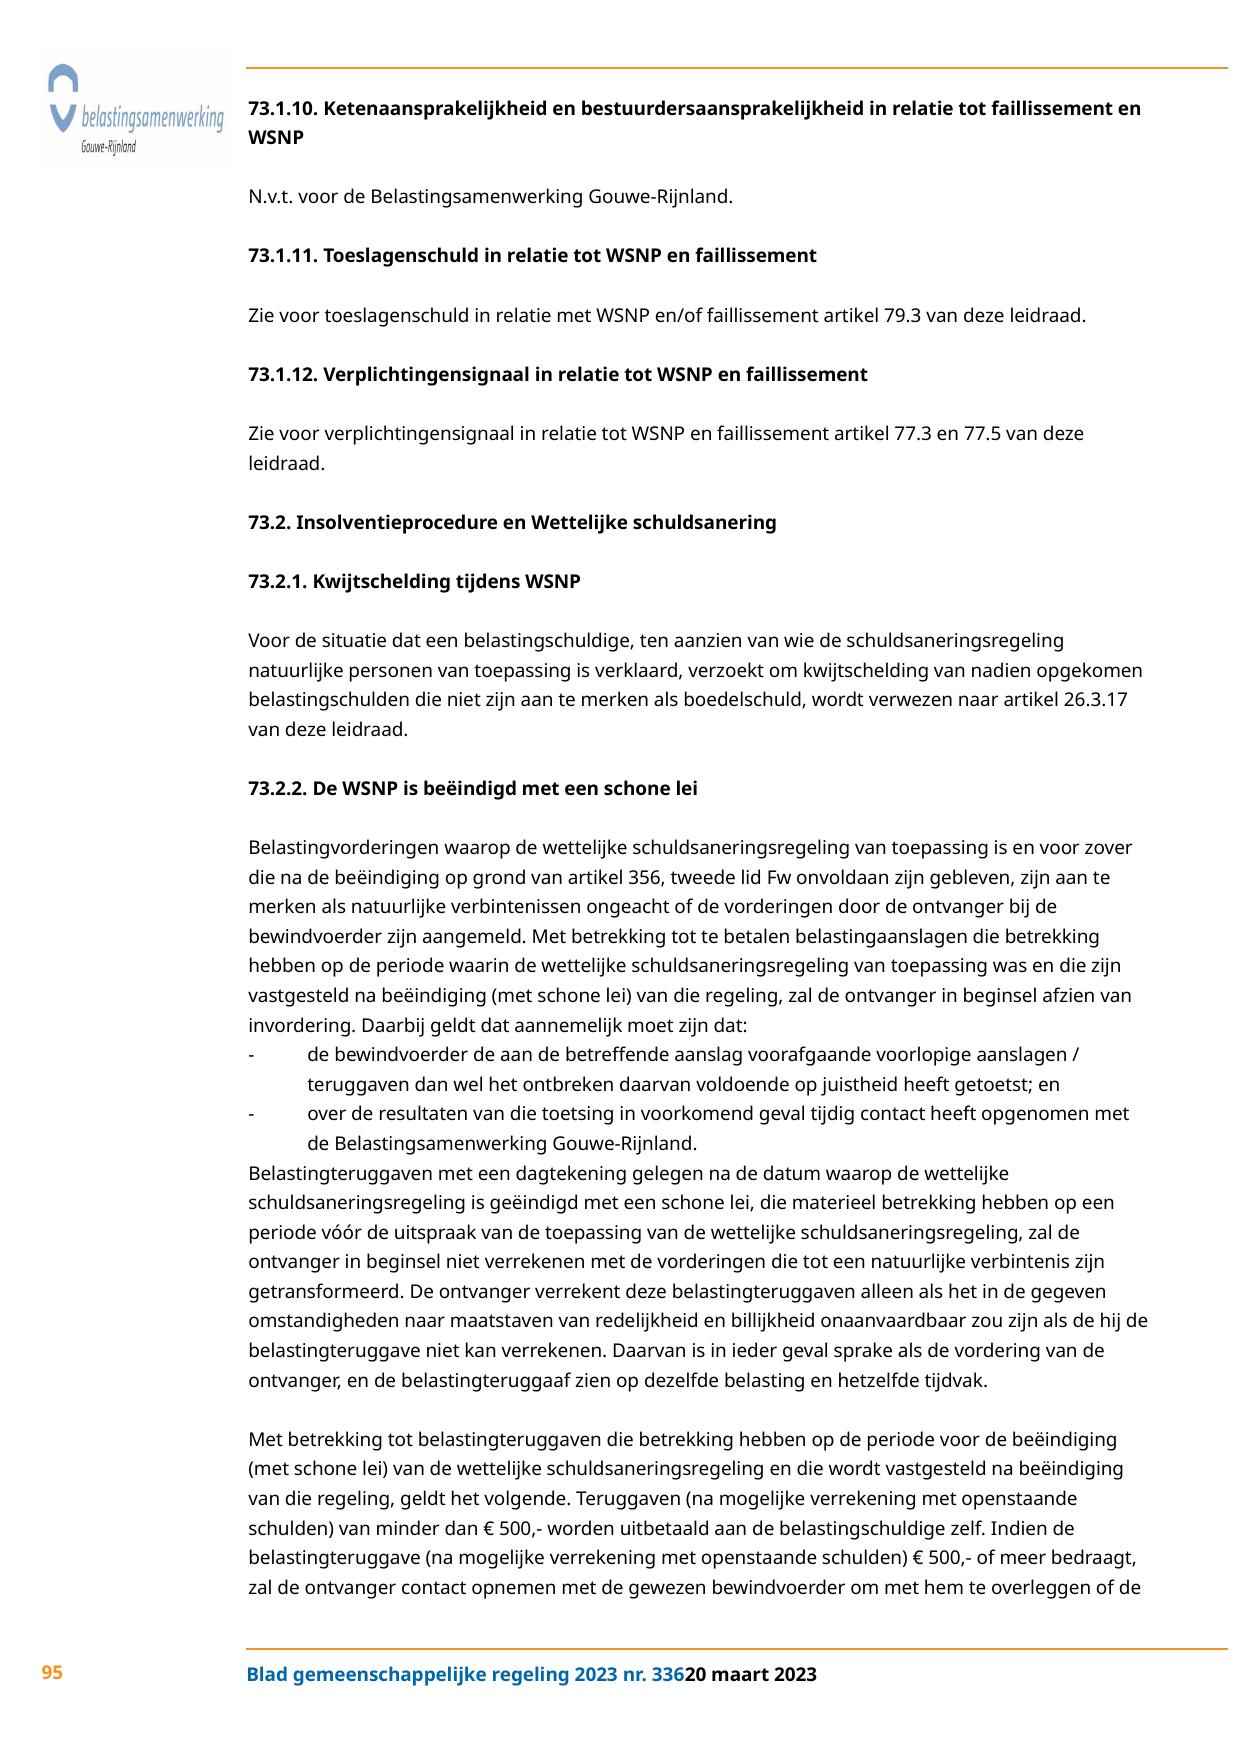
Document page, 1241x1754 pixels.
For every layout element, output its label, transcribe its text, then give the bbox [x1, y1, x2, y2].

text Belastingvorderingen waarop de wettelijke schuldsaneringsregeling van toepassing is en voor zover die na de beëindiging op grond van artikel 356, tweede lid Fw onvoldaan zijn gebleven, zijn aan te merken als natuurlijke verbintenissen ongeacht of de vorderingen door de ontvanger bij de bewindvoerder zijn aangemeld. Met betrekking tot te betalen belastingaanslagen die betrekking hebben op de periode waarin de wettelijke schuldsaneringsregeling van toepassing was en die zijn vastgesteld na beëindiging (met schone lei) van die regeling, zal de ontvanger in beginsel afzien van invordering. Daarbij geldt dat aannemelijk moet zijn dat: [248, 834, 1152, 1038]
text 73.2.2. De WSNP is beëindigd met een schone lei [248, 775, 1152, 801]
list over de resultaten van die toetsing in voorkomend geval tijdig contact heeft opgenomen met de Belastingsamenwerking Gouwe-Rijnland. [248, 1101, 1152, 1156]
text 73.2.1. Kwijtschelding tijdens WSNP [248, 568, 1152, 594]
text 73.1.10. Ketenaansprakelijkheid en bestuurdersaansprakelijkheid in relatie tot faillissement en WSNP [248, 95, 1152, 150]
text Voor de situatie dat een belastingschuldige, ten aanzien van wie de schuldsaneringsregeling natuurlijke personen van toepassing is verklaard, verzoekt om kwijtschelding van nadien opgekomen belastingschulden die niet zijn aan te merken als boedelschuld, wordt verwezen naar artikel 26.3.17 van deze leidraad. [248, 627, 1152, 742]
text Zie voor toeslagenschuld in relatie met WSNP en/of faillissement artikel 79.3 van deze leidraad. [248, 302, 1152, 328]
text Belastingteruggaven met een dagtekening gelegen na de datum waarop de wettelijke schuldsaneringsregeling is geëindigd met een schone lei, die materieel betrekking hebben op een periode vóór de uitspraak van de toepassing van de wettelijke schuldsaneringsregeling, zal de ontvanger in beginsel niet verrekenen met de vorderingen die tot een natuurlijke verbintenis zijn getransformeerd. De ontvanger verrekent deze belastingteruggaven alleen als het in de gegeven omstandigheden naar maatstaven van redelijkheid en billijkheid onaanvaardbaar zou zijn als de hij de belastingteruggave niet kan verrekenen. Daarvan is in ieder geval sprake als de vordering van de ontvanger, en de belastingteruggaaf zien op dezelfde belasting en hetzelfde tijdvak. [248, 1160, 1152, 1393]
picture [41, 47, 231, 172]
list de bewindvoerder de aan de betreffende aanslag voorafgaande voorlopige aanslagen / teruggaven dan wel het ontbreken daarvan voldoende op juistheid heeft getoetst; en [248, 1041, 1152, 1097]
text Zie voor verplichtingensignaal in relatie tot WSNP en faillissement artikel 77.3 en 77.5 van deze leidraad. [248, 420, 1152, 476]
text 73.2. Insolventieprocedure en Wettelijke schuldsanering [248, 509, 1152, 535]
text 73.1.12. Verplichtingensignaal in relatie tot WSNP en faillissement [248, 361, 1152, 387]
text Met betrekking tot belastingteruggaven die betrekking hebben op de periode voor de beëindiging (met schone lei) van de wettelijke schuldsaneringsregeling en die wordt vastgesteld na beëindiging van die regeling, geldt het volgende. Teruggaven (na mogelijke verrekening met openstaande schulden) van minder dan € 500,- worden uitbetaald aan de belastingschuldige zelf. Indien de belastingteruggave (na mogelijke verrekening met openstaande schulden) € 500,- of meer bedraagt, zal de ontvanger contact opnemen met de gewezen bewindvoerder om met hem te overleggen of de [248, 1426, 1152, 1600]
text N.v.t. voor de Belastingsamenwerking Gouwe-Rijnland. [248, 183, 1152, 209]
text 73.1.11. Toeslagenschuld in relatie tot WSNP en faillissement [248, 243, 1152, 268]
